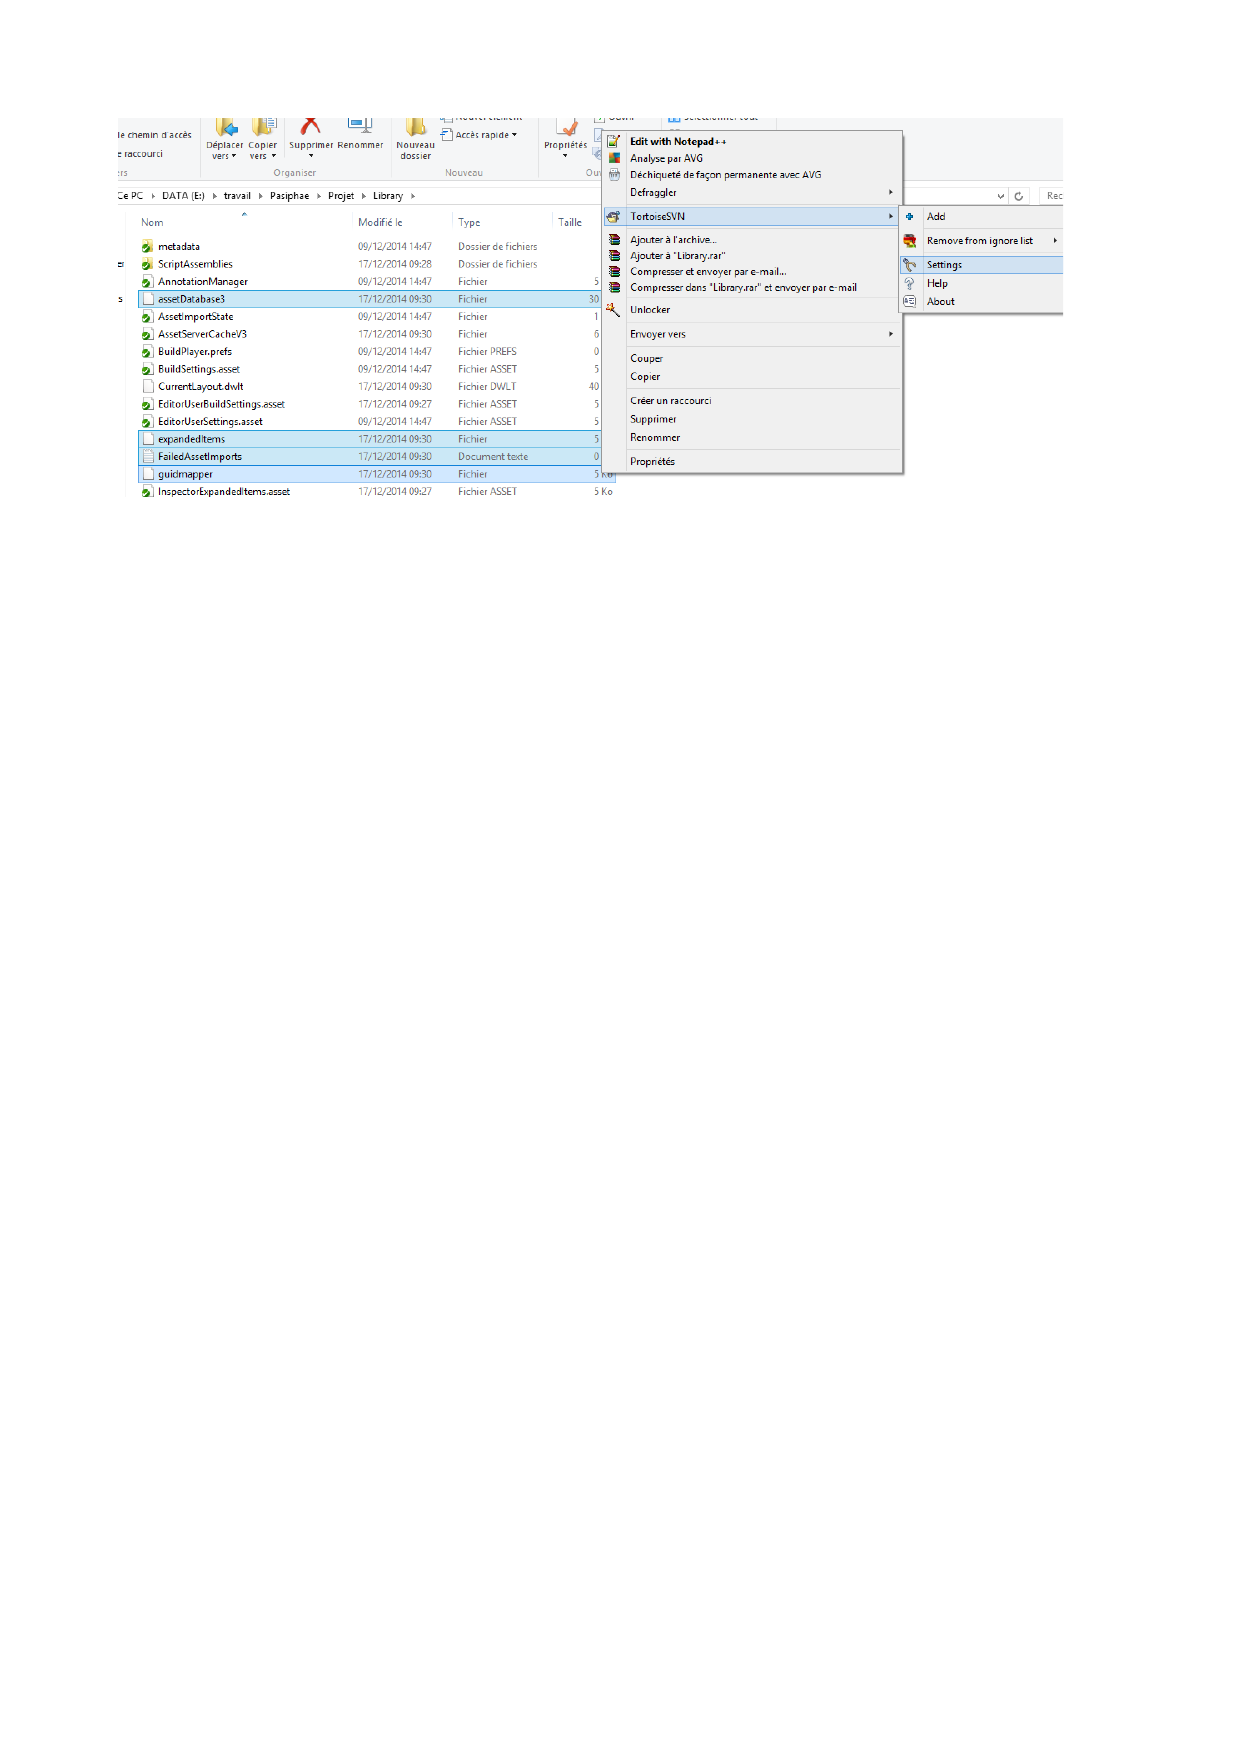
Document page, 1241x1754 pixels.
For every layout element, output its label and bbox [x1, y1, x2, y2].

picture [118, 118, 1064, 497]
